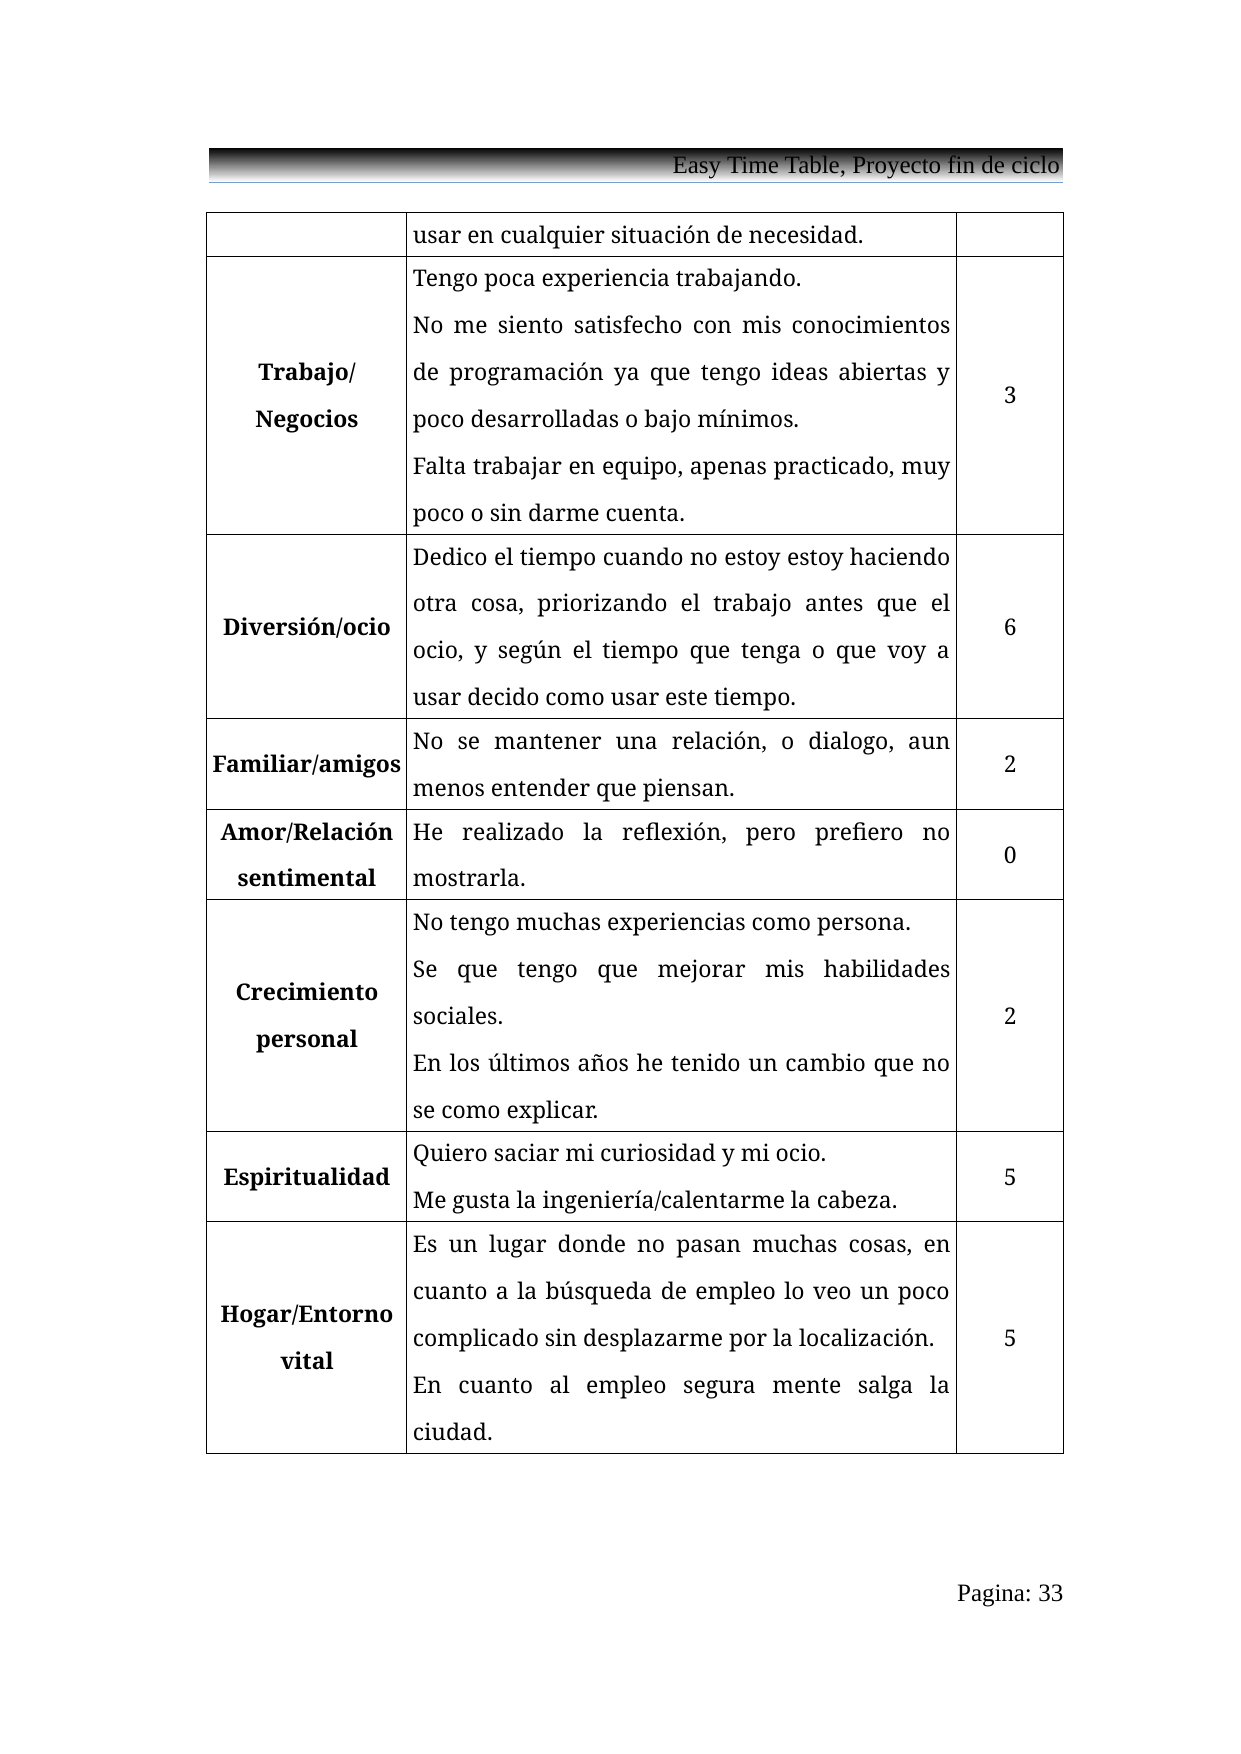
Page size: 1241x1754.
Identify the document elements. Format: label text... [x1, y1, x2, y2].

table_cell Amor/Relación sentimental [207, 810, 406, 899]
table_cell Quiero saciar mi curiosidad y mi ocio. Me gusta la ingeniería/calentarme la cabeza. [407, 1132, 956, 1221]
table_cell 3 [957, 257, 1063, 534]
table_cell No tengo muchas experiencias como persona. Se que tengo que mejorar mis habilidades sociales. En los últimos años he tenido un cambio que no se como explicar. [407, 900, 956, 1131]
table_cell No se mantener una relación, o dialogo, aun menos entender que piensan. [407, 719, 956, 809]
table_cell 0 [957, 810, 1063, 899]
table_cell 2 [957, 900, 1063, 1131]
table_cell Es un lugar donde no pasan muchas cosas, en cuanto a la búsqueda de empleo lo veo un poco complicado sin desplazarme por la localización. En cuanto al empleo segura mente salga la ciudad. [407, 1222, 956, 1452]
table_cell 6 [957, 535, 1063, 718]
table_cell Dedico el tiempo cuando no estoy estoy haciendo otra cosa, priorizando el trabajo antes que el ocio, y según el tiempo que tenga o que voy a usar decido como usar este tiempo. [407, 535, 956, 718]
table_cell Espiritualidad [207, 1132, 406, 1221]
table_cell Trabajo/Negocios [207, 257, 406, 534]
table_cell usar en cualquier situación de necesidad. [407, 213, 956, 256]
table_cell 5 [957, 1222, 1063, 1452]
table_cell He realizado la reflexión, pero prefiero no mostrarla. [407, 810, 956, 899]
table_cell Crecimiento personal [207, 900, 406, 1131]
table_cell [957, 213, 1063, 256]
table_cell 2 [957, 719, 1063, 809]
table_cell [207, 213, 406, 256]
table_cell 5 [957, 1132, 1063, 1221]
table_cell Familiar/amigos [207, 719, 406, 809]
table_cell Hogar/Entorno vital [207, 1222, 406, 1452]
table_cell Diversión/ocio [207, 535, 406, 718]
table_cell Tengo poca experiencia trabajando. No me siento satisfecho con mis conocimientos de programación ya que tengo ideas abiertas y poco desarrolladas o bajo mínimos. Falta trabajar en equipo, apenas practicado, muy poco o sin darme cuenta. [407, 257, 956, 534]
